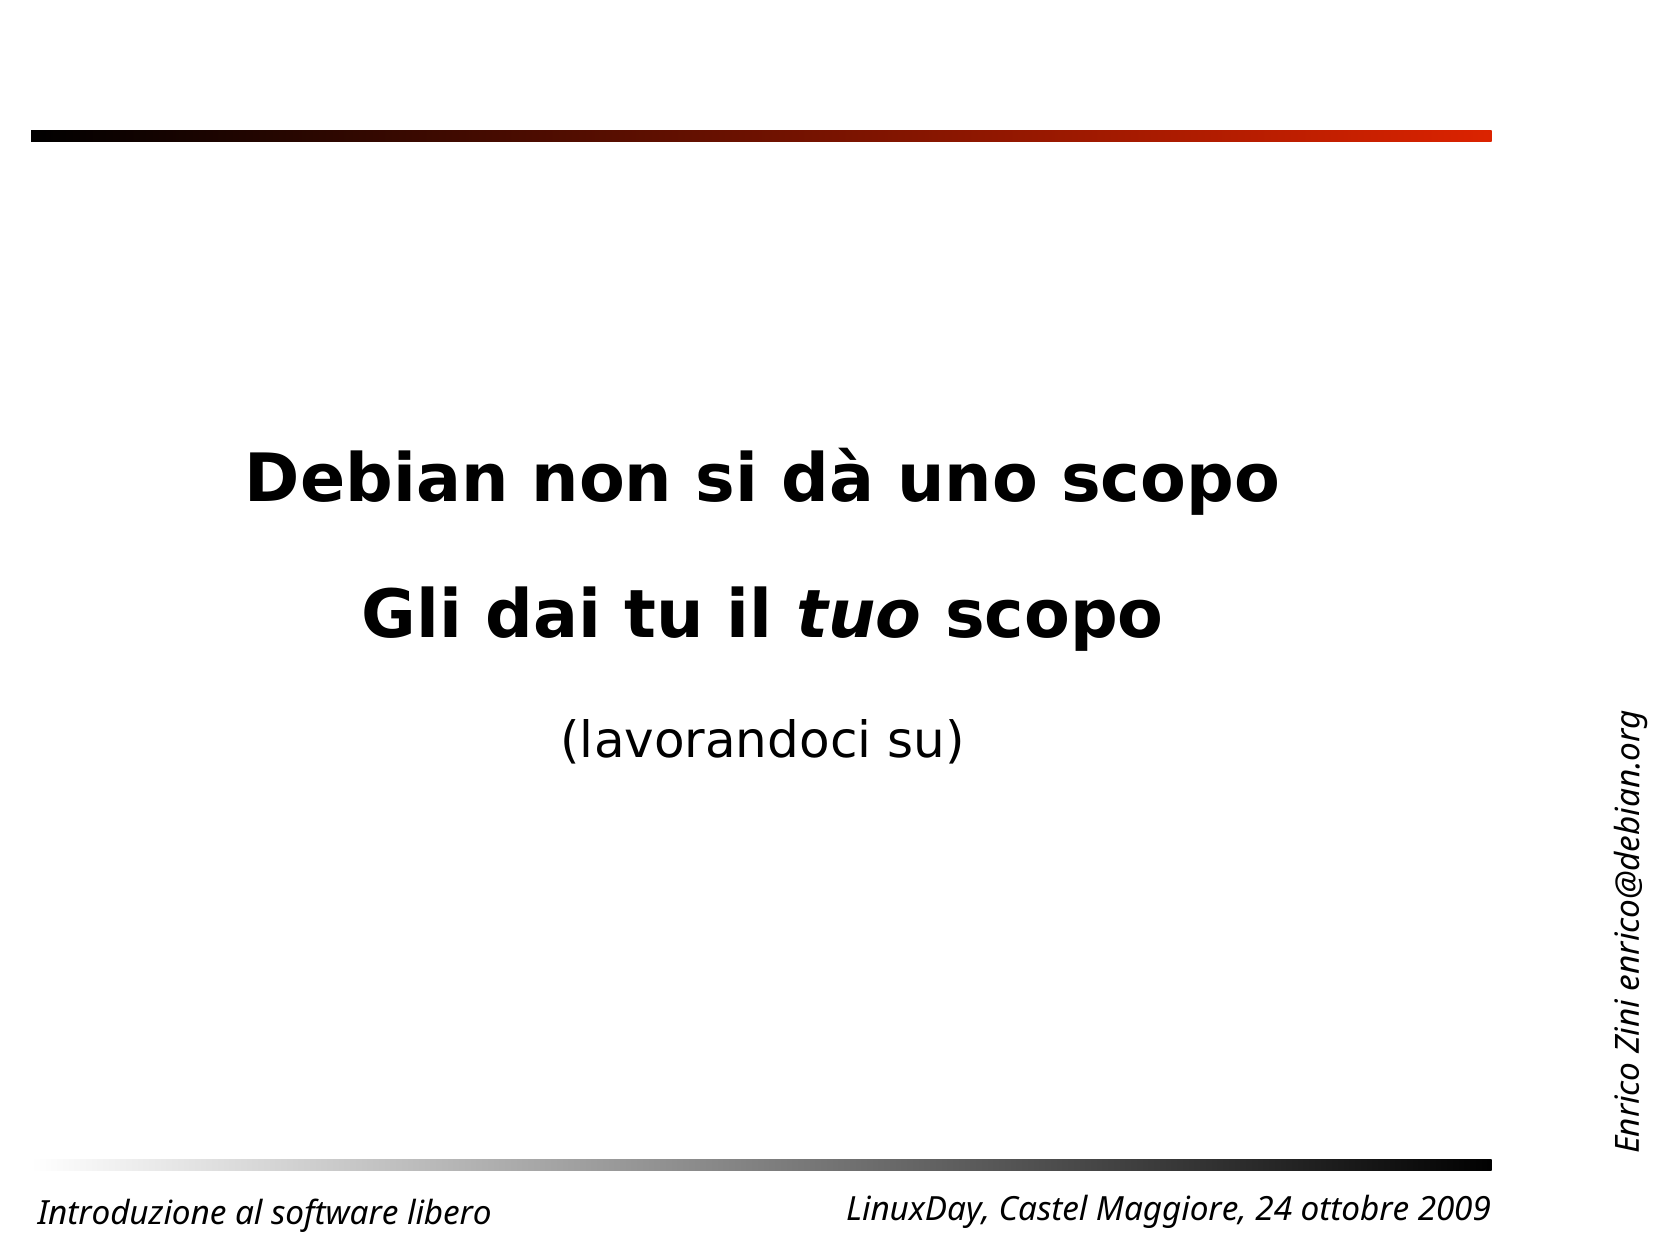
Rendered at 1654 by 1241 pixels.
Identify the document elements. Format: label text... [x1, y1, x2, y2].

text_box Debian non si dà uno scopo Gli dai tu il tuo scopo (lavorandoci su) [30, 439, 1495, 770]
